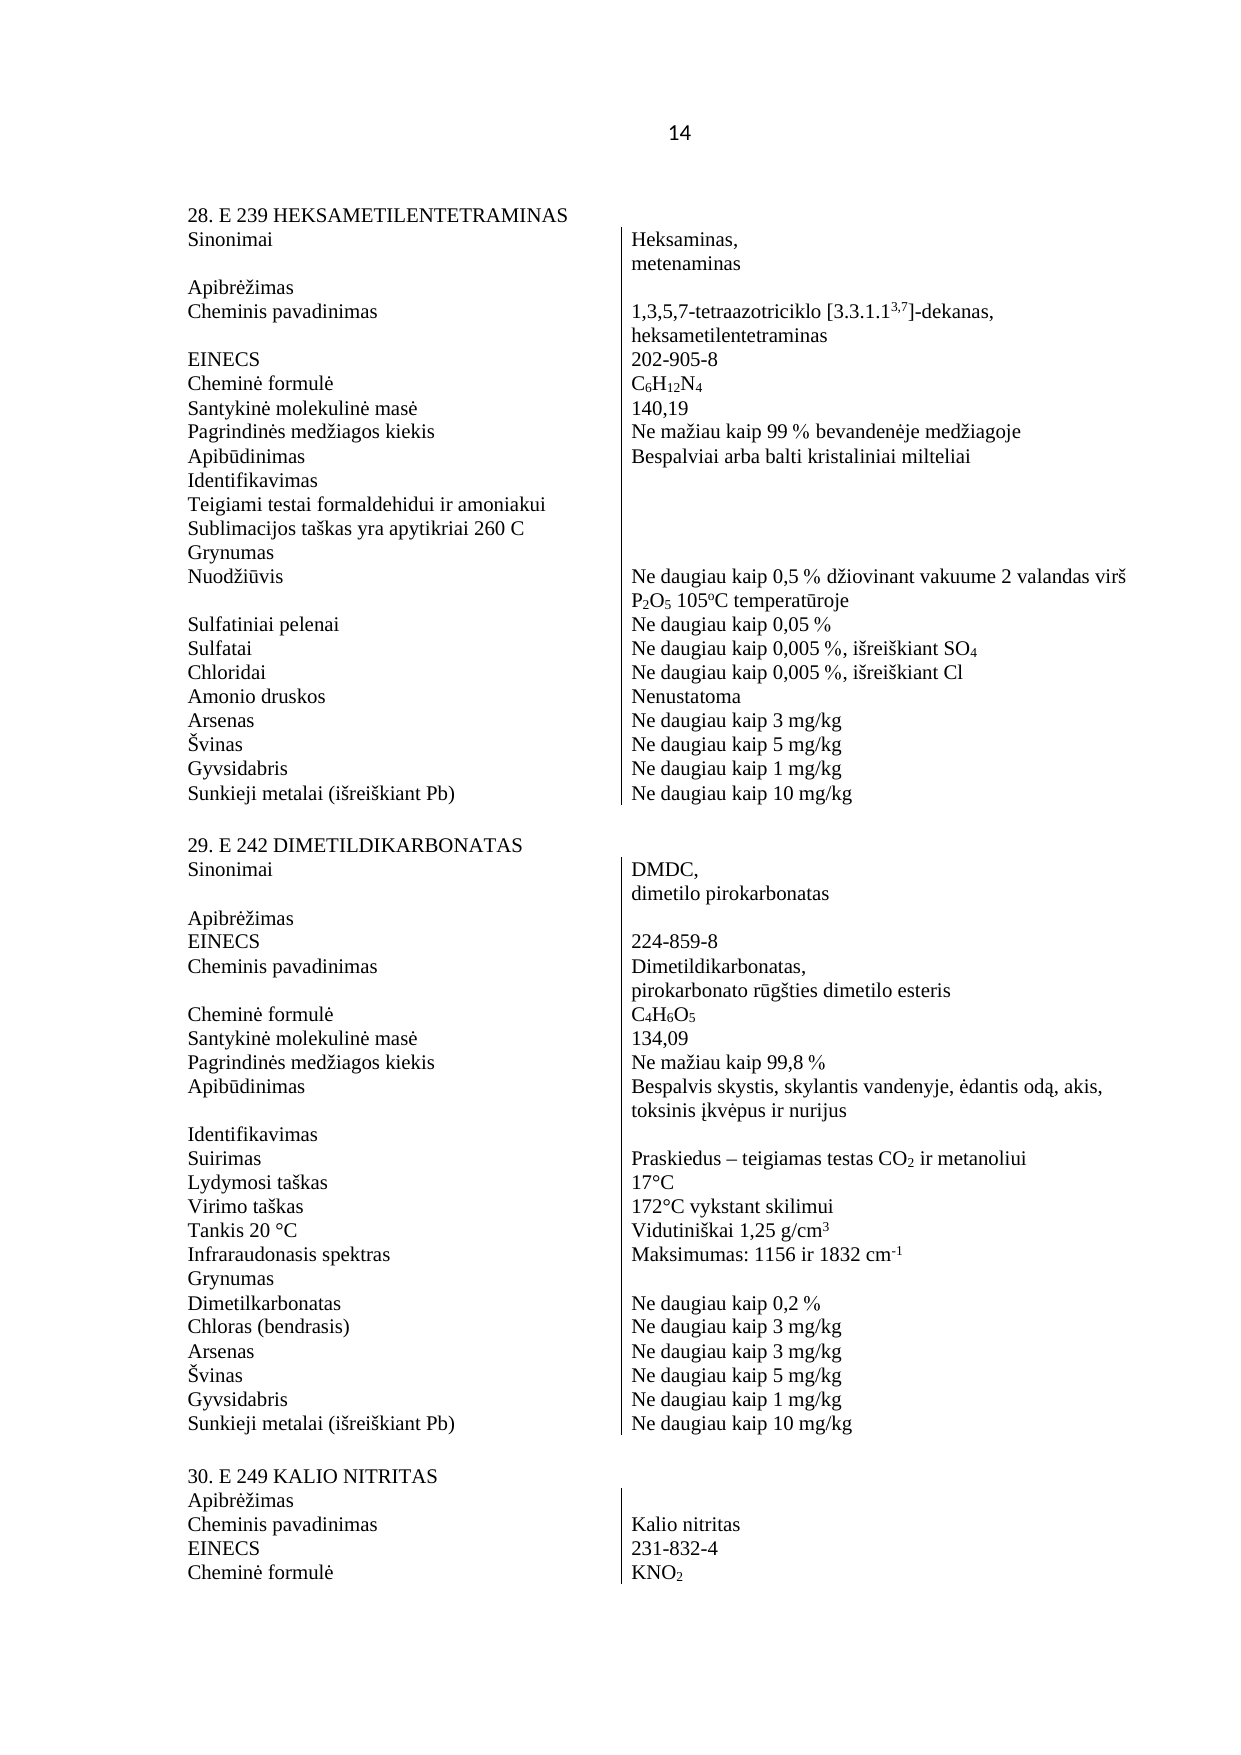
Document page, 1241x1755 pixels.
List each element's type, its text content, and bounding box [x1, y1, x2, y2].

table_cell Teigiami testai formaldehidui ir amoniakui [177, 492, 621, 516]
table_cell Infraraudonasis spektras [177, 1242, 621, 1266]
table_cell Cheminė formulė [177, 371, 621, 395]
table_header 28. E 239 HEKSAMETILENTETRAMINAS [177, 203, 1181, 227]
table_cell Ne daugiau kaip 5 mg/kg [622, 732, 1181, 756]
table_cell Cheminis pavadinimas [177, 299, 621, 347]
table_cell [622, 516, 1181, 540]
table_cell Švinas [177, 732, 621, 756]
table_cell Sinonimai [177, 227, 621, 275]
table_cell Tankis 20 °C [177, 1218, 621, 1242]
table_cell Suirimas [177, 1146, 621, 1170]
table_cell [622, 468, 1181, 492]
table_cell Sinonimai [177, 857, 621, 905]
table_cell [622, 1266, 1181, 1290]
table_cell 202-905-8 [622, 347, 1181, 371]
table_cell Grynumas [177, 1266, 621, 1290]
table_cell 140,19 [622, 395, 1181, 419]
table_cell Lydymosi taškas Virimo taškas [177, 1170, 621, 1218]
table_cell Heksaminas, metenaminas [622, 227, 1181, 275]
table_cell Dimetilkarbonatas [177, 1290, 621, 1314]
table_cell Ne daugiau kaip 10 mg/kg [622, 780, 1181, 804]
table_cell Vidutiniškai 1,25 g/cm3 [622, 1218, 1181, 1242]
table_cell Gyvsidabris [177, 756, 621, 780]
table_cell EINECS [177, 347, 621, 371]
table_cell KNO2 [622, 1560, 1181, 1584]
table_cell Ne daugiau kaip 0,005 , išreiškiant Cl [622, 660, 1181, 684]
table_cell Sublimacijos taškas yra apytikriai 260 C [177, 516, 621, 540]
table_cell Apibrėžimas [177, 905, 621, 929]
table_cell Pagrindinės medžiagos kiekis [177, 420, 621, 443]
table_cell Apibūdinimas [177, 444, 621, 468]
table_cell C6H12N4 [622, 371, 1181, 395]
table_cell Amonio druskos [177, 684, 621, 708]
table_cell [622, 905, 1181, 929]
table_cell Sunkieji metalai (išreiškiant Pb) [177, 780, 621, 804]
table_cell [622, 540, 1181, 564]
table_cell Ne daugiau kaip 0,005 , išreiškiant SO4 [622, 636, 1181, 660]
table_cell [622, 492, 1181, 516]
table_cell Cheminė formulė [177, 1002, 621, 1026]
table_cell 134,09 [622, 1026, 1181, 1050]
table_cell Ne daugiau kaip 5 mg/kg [622, 1363, 1181, 1387]
table_cell Identifikavimas [177, 1122, 621, 1146]
table_header 29. E 242 DIMETILDIKARBONATAS [177, 833, 1181, 857]
table_cell Arsenas [177, 1339, 621, 1363]
table_cell 17°C 172°C vykstant skilimui [622, 1170, 1181, 1218]
table_cell EINECS [177, 930, 621, 953]
table_cell [622, 275, 1181, 299]
table_cell Ne daugiau kaip 1 mg/kg [622, 756, 1181, 780]
table_cell Grynumas [177, 540, 621, 564]
table_cell Sulfatai [177, 636, 621, 660]
table_cell 224-859-8 [622, 930, 1181, 953]
table_cell Ne mažiau kaip 99,8  [622, 1050, 1181, 1074]
table_cell Ne daugiau kaip 0,05  [622, 612, 1181, 636]
table_cell Arsenas [177, 708, 621, 732]
table_cell Bespalviai arba balti kristaliniai milteliai [622, 444, 1181, 468]
table_cell Pagrindinės medžiagos kiekis [177, 1050, 621, 1074]
table_cell Ne daugiau kaip 3 mg/kg [622, 1315, 1181, 1338]
table_cell Chloridai [177, 660, 621, 684]
table_cell Nuodžiūvis [177, 564, 621, 612]
table_cell Ne daugiau kaip 0,5  džiovinant vakuume 2 valandas virš P2O5 105oC temperatūroje [622, 564, 1181, 612]
table_cell Gyvsidabris [177, 1387, 621, 1411]
table_cell Cheminis pavadinimas [177, 954, 621, 1002]
table_cell 1,3,5,7-tetraazotriciklo [3.3.1.13,7]-dekanas, heksametilentetraminas [622, 299, 1181, 347]
table_cell Identifikavimas [177, 468, 621, 492]
table_cell Cheminis pavadinimas [177, 1512, 621, 1536]
table_cell Ne daugiau kaip 3 mg/kg [622, 708, 1181, 732]
table_cell Bespalvis skystis, skylantis vandenyje, ėdantis odą, akis, toksinis įkvėpus ir nurijus [622, 1074, 1181, 1122]
table_cell EINECS [177, 1536, 621, 1560]
table_cell Apibrėžimas [177, 1488, 621, 1512]
table_cell Santykinė molekulinė masė [177, 1026, 621, 1050]
table_cell Praskiedus – teigiamas testas CO2 ir metanoliui [622, 1146, 1181, 1170]
table_cell Maksimumas: 1156 ir 1832 cm-1 [622, 1242, 1181, 1266]
table_cell Kalio nitritas [622, 1512, 1181, 1536]
table_cell Chloras (bendrasis) [177, 1315, 621, 1338]
table_header 30. E 249 KALIO NITRITAS [177, 1464, 1181, 1488]
table_cell Apibrėžimas [177, 275, 621, 299]
table_cell Ne daugiau kaip 10 mg/kg [622, 1411, 1181, 1435]
table_cell Santykinė molekulinė masė [177, 395, 621, 419]
table_cell Ne mažiau kaip 99  bevandenėje medžiagoje [622, 420, 1181, 443]
table_cell [622, 1122, 1181, 1146]
table_cell Apibūdinimas [177, 1074, 621, 1122]
table_cell Sulfatiniai pelenai [177, 612, 621, 636]
table_cell Ne daugiau kaip 3 mg/kg [622, 1339, 1181, 1363]
table_cell 231-832-4 [622, 1536, 1181, 1560]
table_cell Sunkieji metalai (išreiškiant Pb) [177, 1411, 621, 1435]
table_cell Ne daugiau kaip 1 mg/kg [622, 1387, 1181, 1411]
table_cell Cheminė formulė [177, 1560, 621, 1584]
table_cell Švinas [177, 1363, 621, 1387]
table_cell C4H6O5 [622, 1002, 1181, 1026]
table_cell Dimetildikarbonatas, pirokarbonato rūgšties dimetilo esteris [622, 954, 1181, 1002]
table_cell DMDC, dimetilo pirokarbonatas [622, 857, 1181, 905]
table_cell Ne daugiau kaip 0,2  [622, 1290, 1181, 1314]
table_cell [622, 1488, 1181, 1512]
table_cell Nenustatoma [622, 684, 1181, 708]
